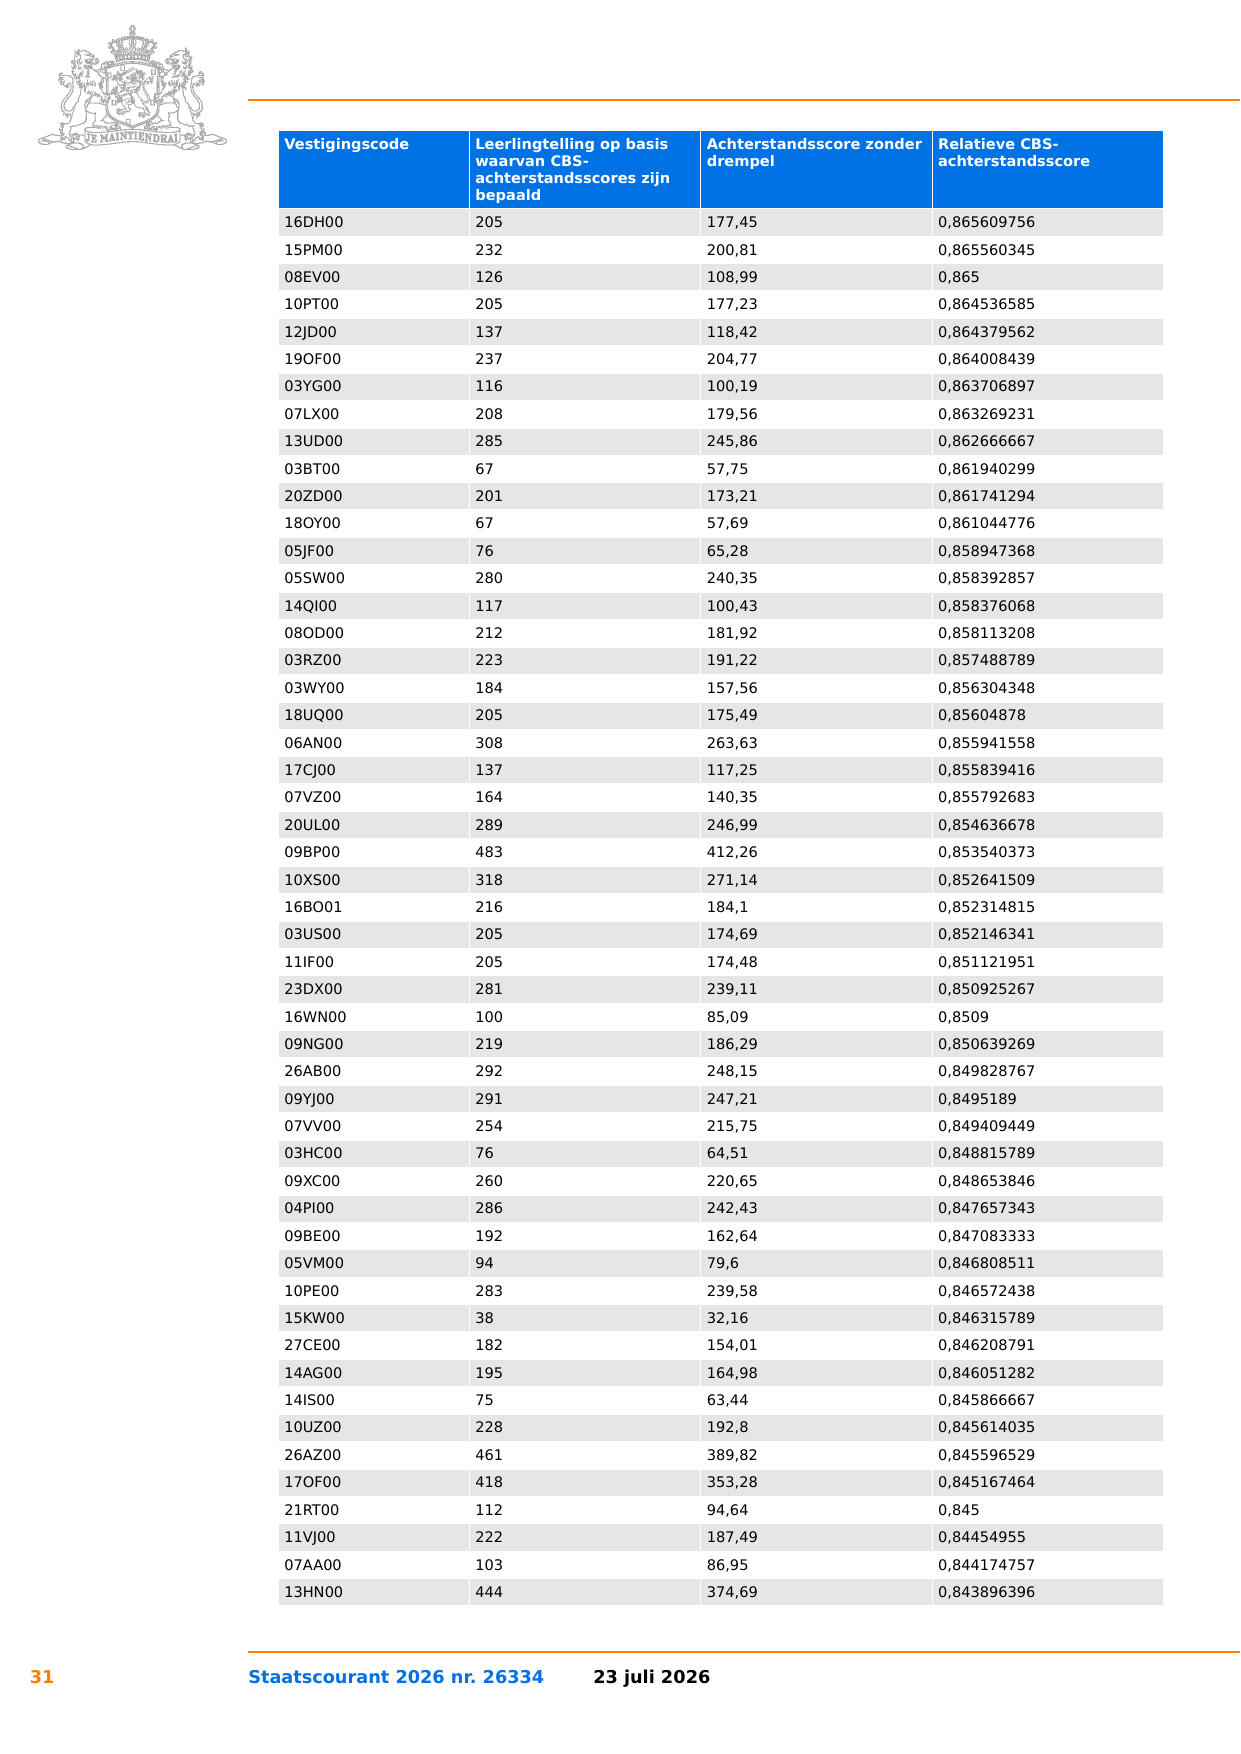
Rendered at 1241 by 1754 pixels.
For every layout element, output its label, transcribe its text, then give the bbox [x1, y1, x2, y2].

table_cell 108,99 [701, 264, 932, 290]
table_cell 103 [470, 1552, 700, 1578]
table_cell 0,864008439 [933, 346, 1163, 373]
table_cell 100,43 [701, 593, 932, 619]
table_cell 0,846572438 [933, 1278, 1163, 1304]
table_cell 254 [470, 1113, 700, 1140]
table_cell 154,01 [701, 1333, 932, 1359]
table_cell 204,77 [701, 346, 932, 373]
table_cell 0,849828767 [933, 1059, 1163, 1085]
table_cell 483 [470, 839, 700, 866]
table_cell 94,64 [701, 1497, 932, 1523]
table_cell 10XS00 [279, 867, 469, 893]
table_cell 0,846051282 [933, 1360, 1163, 1386]
table_cell 271,14 [701, 867, 932, 893]
table_cell 240,35 [701, 565, 932, 592]
table_cell 0,858392857 [933, 565, 1163, 592]
table_cell 08EV00 [279, 264, 469, 290]
table_cell 18OY00 [279, 511, 469, 537]
table_cell 07VV00 [279, 1113, 469, 1140]
table_cell 157,56 [701, 675, 932, 701]
table_cell 239,58 [701, 1278, 932, 1304]
table_cell 137 [470, 757, 700, 783]
table_cell 21RT00 [279, 1497, 469, 1523]
table_cell 0,855941558 [933, 730, 1163, 756]
table_cell 318 [470, 867, 700, 893]
table_cell 248,15 [701, 1059, 932, 1085]
table_cell 242,43 [701, 1196, 932, 1222]
table_cell 17OF00 [279, 1470, 469, 1496]
table_cell 10PE00 [279, 1278, 469, 1304]
table_cell 281 [470, 976, 700, 1003]
table_cell 0,853540373 [933, 839, 1163, 866]
table_cell 0,848815789 [933, 1141, 1163, 1167]
table_cell 09YJ00 [279, 1086, 469, 1112]
table_cell 0,850925267 [933, 976, 1163, 1003]
table_cell 100,19 [701, 374, 932, 400]
table_cell 173,21 [701, 483, 932, 509]
table_cell 181,92 [701, 620, 932, 647]
table_cell 289 [470, 812, 700, 838]
table_cell 237 [470, 346, 700, 373]
table_cell 140,35 [701, 785, 932, 811]
table_cell 13UD00 [279, 429, 469, 455]
table_cell 65,28 [701, 538, 932, 564]
table_cell 64,51 [701, 1141, 932, 1167]
table_cell 205 [470, 703, 700, 729]
table_cell 247,21 [701, 1086, 932, 1112]
table_cell 174,69 [701, 922, 932, 948]
table_cell 19OF00 [279, 346, 469, 373]
table_cell 0,843896396 [933, 1579, 1163, 1605]
table_cell 239,11 [701, 976, 932, 1003]
table_cell 14QI00 [279, 593, 469, 619]
table_cell 11VJ00 [279, 1524, 469, 1551]
table_cell 215,75 [701, 1113, 932, 1140]
table_cell 260 [470, 1168, 700, 1194]
table_cell 15KW00 [279, 1305, 469, 1331]
table_cell 0,85604878 [933, 703, 1163, 729]
table_cell 32,16 [701, 1305, 932, 1331]
table_cell 0,847657343 [933, 1196, 1163, 1222]
table_cell 76 [470, 538, 700, 564]
table_cell 205 [470, 209, 700, 236]
table_cell 57,75 [701, 456, 932, 482]
table_cell 374,69 [701, 1579, 932, 1605]
table_cell 444 [470, 1579, 700, 1605]
table_cell 0,844174757 [933, 1552, 1163, 1578]
table_cell 0,862666667 [933, 429, 1163, 455]
table_cell 246,99 [701, 812, 932, 838]
table_cell 07AA00 [279, 1552, 469, 1578]
table_cell 09BP00 [279, 839, 469, 866]
table_cell 0,845614035 [933, 1415, 1163, 1441]
table_cell 0,855792683 [933, 785, 1163, 811]
table_cell 18UQ00 [279, 703, 469, 729]
table_cell 0,845596529 [933, 1442, 1163, 1468]
table_cell 16BO01 [279, 894, 469, 921]
table_cell 201 [470, 483, 700, 509]
table_cell 86,95 [701, 1552, 932, 1578]
table_header Achterstandsscore zonder drempel [701, 131, 932, 208]
table_cell 175,49 [701, 703, 932, 729]
table_cell 164,98 [701, 1360, 932, 1386]
table_cell 280 [470, 565, 700, 592]
table_cell 174,48 [701, 949, 932, 975]
table_cell 245,86 [701, 429, 932, 455]
table_cell 07VZ00 [279, 785, 469, 811]
table_cell 63,44 [701, 1387, 932, 1414]
table_cell 17CJ00 [279, 757, 469, 783]
table_cell 67 [470, 456, 700, 482]
table_cell 0,858376068 [933, 593, 1163, 619]
table_cell 0,852146341 [933, 922, 1163, 948]
table_cell 27CE00 [279, 1333, 469, 1359]
table_cell 308 [470, 730, 700, 756]
table_cell 67 [470, 511, 700, 537]
table_cell 412,26 [701, 839, 932, 866]
table_cell 94 [470, 1250, 700, 1277]
table_cell 187,49 [701, 1524, 932, 1551]
table_cell 03RZ00 [279, 648, 469, 674]
table_cell 16DH00 [279, 209, 469, 236]
table_cell 03WY00 [279, 675, 469, 701]
table_cell 137 [470, 319, 700, 345]
table_cell 200,81 [701, 237, 932, 263]
table_cell 112 [470, 1497, 700, 1523]
table_cell 389,82 [701, 1442, 932, 1468]
table_cell 0,84454955 [933, 1524, 1163, 1551]
table_cell 164 [470, 785, 700, 811]
table_cell 0,863269231 [933, 401, 1163, 427]
table_cell 291 [470, 1086, 700, 1112]
table_cell 04PI00 [279, 1196, 469, 1222]
table_cell 03US00 [279, 922, 469, 948]
table_cell 222 [470, 1524, 700, 1551]
table_cell 0,845866667 [933, 1387, 1163, 1414]
table_cell 117,25 [701, 757, 932, 783]
table_cell 0,861741294 [933, 483, 1163, 509]
table_cell 191,22 [701, 648, 932, 674]
table_cell 09BE00 [279, 1223, 469, 1249]
table_cell 03HC00 [279, 1141, 469, 1167]
table_cell 38 [470, 1305, 700, 1331]
table_cell 14AG00 [279, 1360, 469, 1386]
picture [38, 25, 227, 150]
table_cell 03YG00 [279, 374, 469, 400]
table_cell 216 [470, 894, 700, 921]
table_cell 0,857488789 [933, 648, 1163, 674]
table_cell 205 [470, 291, 700, 318]
table_cell 79,6 [701, 1250, 932, 1277]
table_header Leerlingtelling op basis waarvan CBS-achterstandsscores zijn bepaald [470, 131, 700, 208]
table_cell 0,850639269 [933, 1031, 1163, 1057]
table_cell 177,23 [701, 291, 932, 318]
table_cell 0,846808511 [933, 1250, 1163, 1277]
table_cell 57,69 [701, 511, 932, 537]
table_cell 205 [470, 949, 700, 975]
table_cell 0,861044776 [933, 511, 1163, 537]
table_cell 461 [470, 1442, 700, 1468]
table_cell 212 [470, 620, 700, 647]
table_cell 20UL00 [279, 812, 469, 838]
table_cell 76 [470, 1141, 700, 1167]
table_cell 0,848653846 [933, 1168, 1163, 1194]
table_cell 192 [470, 1223, 700, 1249]
table_cell 195 [470, 1360, 700, 1386]
table_cell 0,864379562 [933, 319, 1163, 345]
table_cell 0,865560345 [933, 237, 1163, 263]
table_cell 285 [470, 429, 700, 455]
table_cell 118,42 [701, 319, 932, 345]
table_cell 16WN00 [279, 1004, 469, 1030]
table_cell 292 [470, 1059, 700, 1085]
table_header Relatieve CBS-achterstandsscore [933, 131, 1163, 208]
table_cell 116 [470, 374, 700, 400]
table_cell 0,847083333 [933, 1223, 1163, 1249]
table_cell 0,861940299 [933, 456, 1163, 482]
table_cell 10UZ00 [279, 1415, 469, 1441]
table_cell 03BT00 [279, 456, 469, 482]
table_cell 0,863706897 [933, 374, 1163, 400]
table_cell 13HN00 [279, 1579, 469, 1605]
table_cell 15PM00 [279, 237, 469, 263]
table_cell 353,28 [701, 1470, 932, 1496]
table_cell 10PT00 [279, 291, 469, 318]
table_header Vestigingscode [279, 131, 469, 208]
table_cell 232 [470, 237, 700, 263]
table_cell 162,64 [701, 1223, 932, 1249]
table_cell 192,8 [701, 1415, 932, 1441]
table_cell 263,63 [701, 730, 932, 756]
table_cell 08OD00 [279, 620, 469, 647]
table_cell 286 [470, 1196, 700, 1222]
table_cell 0,846208791 [933, 1333, 1163, 1359]
table_cell 0,8509 [933, 1004, 1163, 1030]
table_cell 0,846315789 [933, 1305, 1163, 1331]
table_cell 220,65 [701, 1168, 932, 1194]
table_cell 418 [470, 1470, 700, 1496]
table_cell 0,845167464 [933, 1470, 1163, 1496]
table_cell 14IS00 [279, 1387, 469, 1414]
table_cell 100 [470, 1004, 700, 1030]
table_cell 0,855839416 [933, 757, 1163, 783]
table_cell 06AN00 [279, 730, 469, 756]
table_cell 85,09 [701, 1004, 932, 1030]
table_cell 12JD00 [279, 319, 469, 345]
table_cell 09XC00 [279, 1168, 469, 1194]
table_cell 0,858947368 [933, 538, 1163, 564]
table_cell 05JF00 [279, 538, 469, 564]
table_cell 0,856304348 [933, 675, 1163, 701]
table_cell 0,852641509 [933, 867, 1163, 893]
table_cell 0,849409449 [933, 1113, 1163, 1140]
table_cell 283 [470, 1278, 700, 1304]
table_cell 117 [470, 593, 700, 619]
table_cell 0,864536585 [933, 291, 1163, 318]
table_cell 75 [470, 1387, 700, 1414]
table_cell 208 [470, 401, 700, 427]
table_cell 26AB00 [279, 1059, 469, 1085]
table_cell 219 [470, 1031, 700, 1057]
table_cell 184 [470, 675, 700, 701]
table_cell 228 [470, 1415, 700, 1441]
table_cell 11IF00 [279, 949, 469, 975]
table_cell 182 [470, 1333, 700, 1359]
table_cell 0,854636678 [933, 812, 1163, 838]
table_cell 05VM00 [279, 1250, 469, 1277]
table_cell 20ZD00 [279, 483, 469, 509]
table_cell 26AZ00 [279, 1442, 469, 1468]
table_cell 177,45 [701, 209, 932, 236]
table_cell 09NG00 [279, 1031, 469, 1057]
table_cell 0,845 [933, 1497, 1163, 1523]
table_cell 23DX00 [279, 976, 469, 1003]
table_cell 0,8495189 [933, 1086, 1163, 1112]
table_cell 0,865 [933, 264, 1163, 290]
table_cell 184,1 [701, 894, 932, 921]
table_cell 07LX00 [279, 401, 469, 427]
table_cell 223 [470, 648, 700, 674]
table_cell 05SW00 [279, 565, 469, 592]
table_cell 179,56 [701, 401, 932, 427]
table_cell 126 [470, 264, 700, 290]
table_cell 186,29 [701, 1031, 932, 1057]
table_cell 0,858113208 [933, 620, 1163, 647]
table_cell 205 [470, 922, 700, 948]
table_cell 0,865609756 [933, 209, 1163, 236]
table_cell 0,851121951 [933, 949, 1163, 975]
table_cell 0,852314815 [933, 894, 1163, 921]
